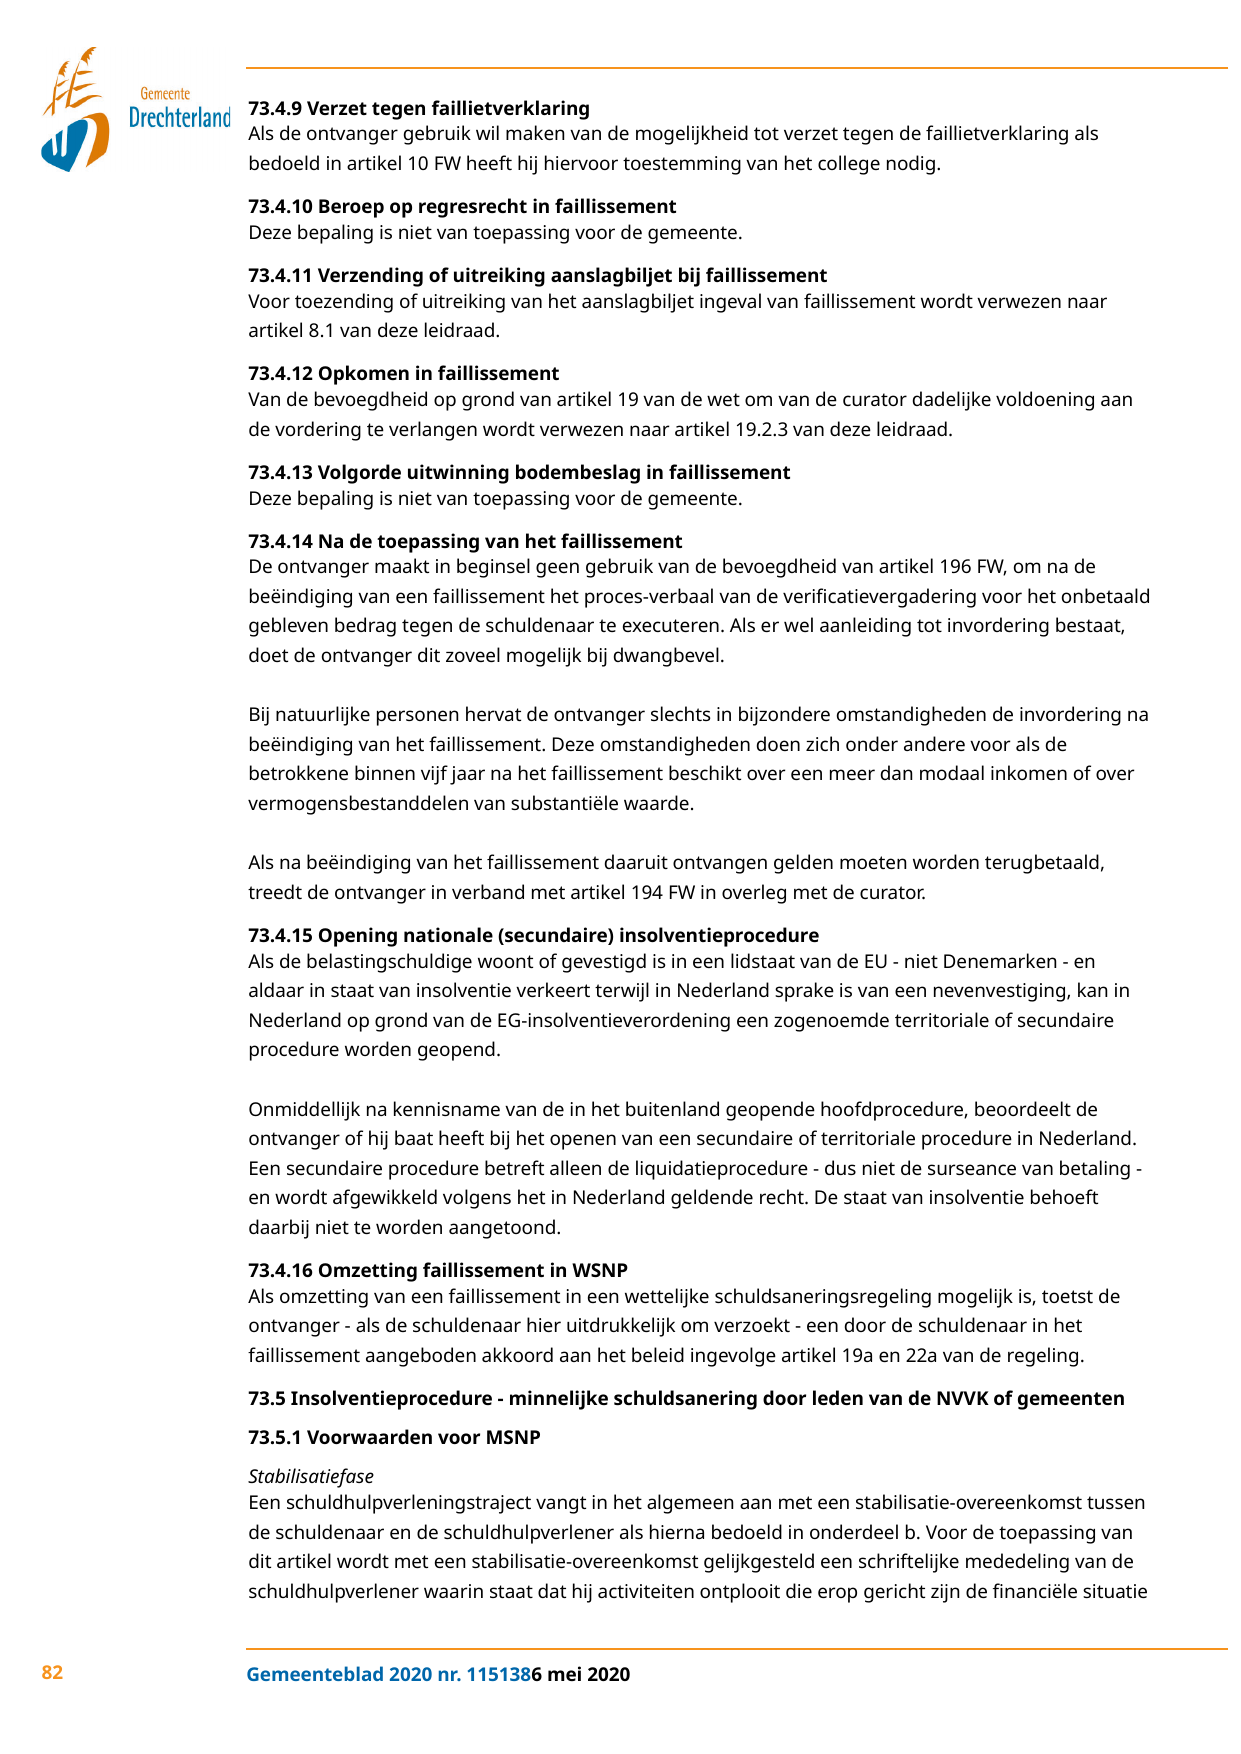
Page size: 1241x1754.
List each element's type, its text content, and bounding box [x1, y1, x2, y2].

text 73.4.9 Verzet tegen faillietverklaring [248, 95, 1152, 121]
text Onmiddellijk na kennisname van de in het buitenland geopende hoofdprocedure, beoordeelt de ontvanger of hij baat heeft bij het openen van een secundaire of territoriale procedure in Nederland. Een secundaire procedure betreft alleen de liquidatieprocedure - dus niet de surseance van betaling - en wordt afgewikkeld volgens het in Nederland geldende recht. De staat van insolventie behoeft daarbij niet te worden aangetoond. [248, 1096, 1152, 1240]
text Als de ontvanger gebruik wil maken van de mogelijkheid tot verzet tegen de faillietverklaring als bedoeld in artikel 10 FW heeft hij hiervoor toestemming van het college nodig. [248, 121, 1152, 176]
text Stabilisatiefase [248, 1464, 1152, 1489]
picture [41, 47, 231, 172]
text Als de belastingschuldige woont of gevestigd is in een lidstaat van de EU - niet Denemarken - en aldaar in staat van insolventie verkeert terwijl in Nederland sprake is van een nevenvestiging, kan in Nederland op grond van de EG-insolventieverordening een zogenoemde territoriale of secundaire procedure worden geopend. [248, 948, 1152, 1062]
text 73.4.15 Opening nationale (secundaire) insolventieprocedure [248, 922, 1152, 948]
text 73.5 Insolventieprocedure - minnelijke schuldsanering door leden van de NVVK of gemeenten [248, 1385, 1152, 1411]
picture [41, 158, 64, 172]
text 73.4.11 Verzending of uitreiking aanslagbiljet bij faillissement [248, 262, 1152, 288]
text De ontvanger maakt in beginsel geen gebruik van de bevoegdheid van artikel 196 FW, om na de beëindiging van een faillissement het proces-verbaal van de verificatievergadering voor het onbetaald gebleven bedrag tegen de schuldenaar te executeren. Als er wel aanleiding tot invordering bestaat, doet de ontvanger dit zoveel mogelijk bij dwangbevel. [248, 553, 1152, 668]
text Deze bepaling is niet van toepassing voor de gemeente. [248, 485, 1152, 510]
text Deze bepaling is niet van toepassing voor de gemeente. [248, 219, 1152, 245]
text Voor toezending of uitreiking van het aanslagbiljet ingeval van faillissement wordt verwezen naar artikel 8.1 van deze leidraad. [248, 288, 1152, 343]
text Als na beëindiging van het faillissement daaruit ontvangen gelden moeten worden terugbetaald, treedt de ontvanger in verband met artikel 194 FW in overleg met de curator. [248, 849, 1152, 905]
text 73.4.10 Beroep op regresrecht in faillissement [248, 193, 1152, 219]
text Van de bevoegdheid op grond van artikel 19 van de wet om van de curator dadelijke voldoening aan de vordering te verlangen wordt verwezen naar artikel 19.2.3 van deze leidraad. [248, 386, 1152, 442]
picture [226, 115, 231, 124]
text Een schuldhulpverleningstraject vangt in het algemeen aan met een stabilisatie-overeenkomst tussen de schuldenaar en de schuldhulpverlener als hierna bedoeld in onderdeel b. Voor de toepassing van dit artikel wordt met een stabilisatie-overeenkomst gelijkgesteld een schriftelijke mededeling van de schuldhulpverlener waarin staat dat hij activiteiten ontplooit die erop gericht zijn de financiële situatie [248, 1489, 1152, 1604]
text 73.4.13 Volgorde uitwinning bodembeslag in faillissement [248, 459, 1152, 485]
text 73.4.16 Omzetting faillissement in WSNP [248, 1257, 1152, 1283]
text 73.4.14 Na de toepassing van het faillissement [248, 528, 1152, 553]
text Bij natuurlijke personen hervat de ontvanger slechts in bijzondere omstandigheden de invordering na beëindiging van het faillissement. Deze omstandigheden doen zich onder andere voor als de betrokkene binnen vijf jaar na het faillissement beschikt over een meer dan modaal inkomen of over vermogensbestanddelen van substantiële waarde. [248, 701, 1152, 816]
text 73.5.1 Voorwaarden voor MSNP [248, 1424, 1152, 1450]
text Als omzetting van een faillissement in een wettelijke schuldsaneringsregeling mogelijk is, toetst de ontvanger - als de schuldenaar hier uitdrukkelijk om verzoekt - een door de schuldenaar in het faillissement aangeboden akkoord aan het beleid ingevolge artikel 19a en 22a van de regeling. [248, 1283, 1152, 1368]
text 73.4.12 Opkomen in faillissement [248, 361, 1152, 386]
